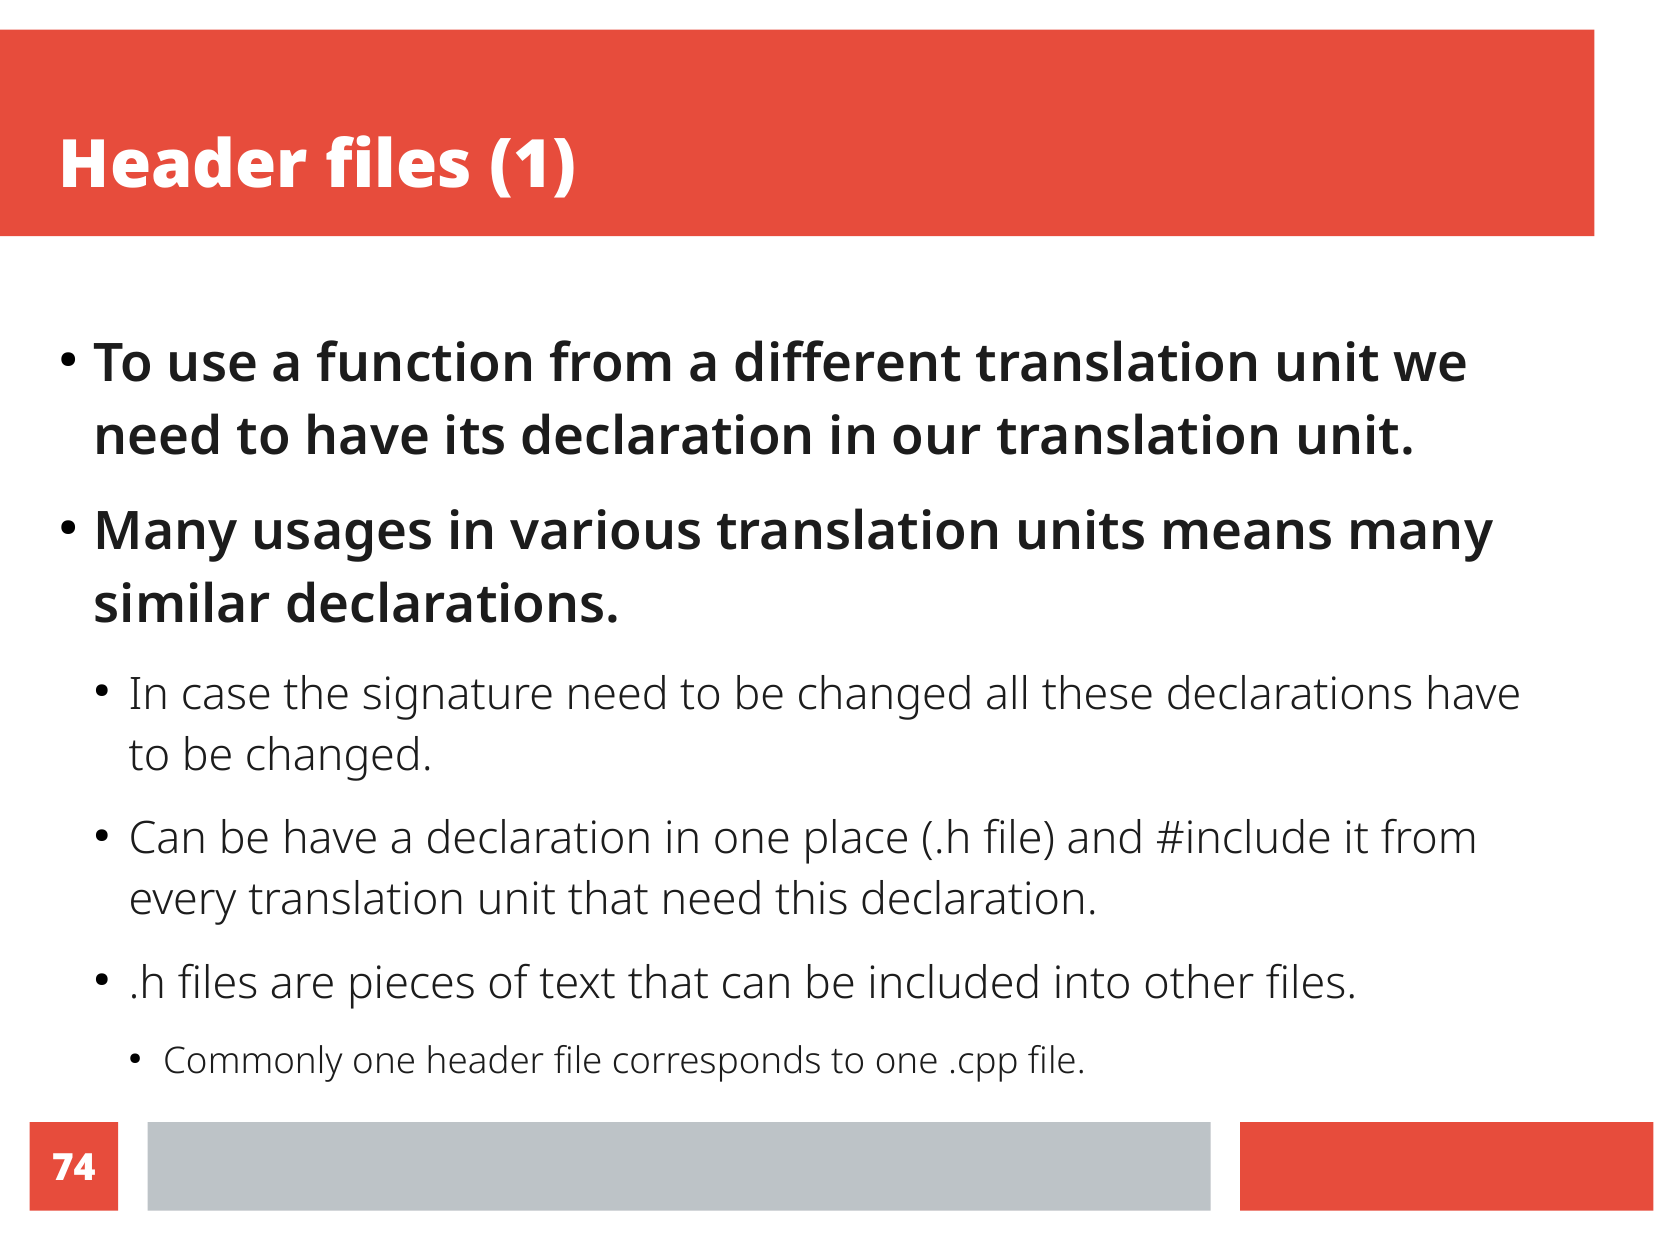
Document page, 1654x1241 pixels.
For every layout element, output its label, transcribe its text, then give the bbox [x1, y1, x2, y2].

list To use a function from a different translation unit we need to have its declaration in our translation unit. Many usages in various translation units means many similar declarations. In case the signature need to be changed all these declarations have to be changed. Can be have a declaration in one place (.h file) and #include it from every translation unit that need this declaration. .h files are pieces of text that can be included into other files. Commonly one header file corresponds to one .cpp file. [59, 324, 1565, 1093]
title Header files (1) [59, 59, 1595, 207]
